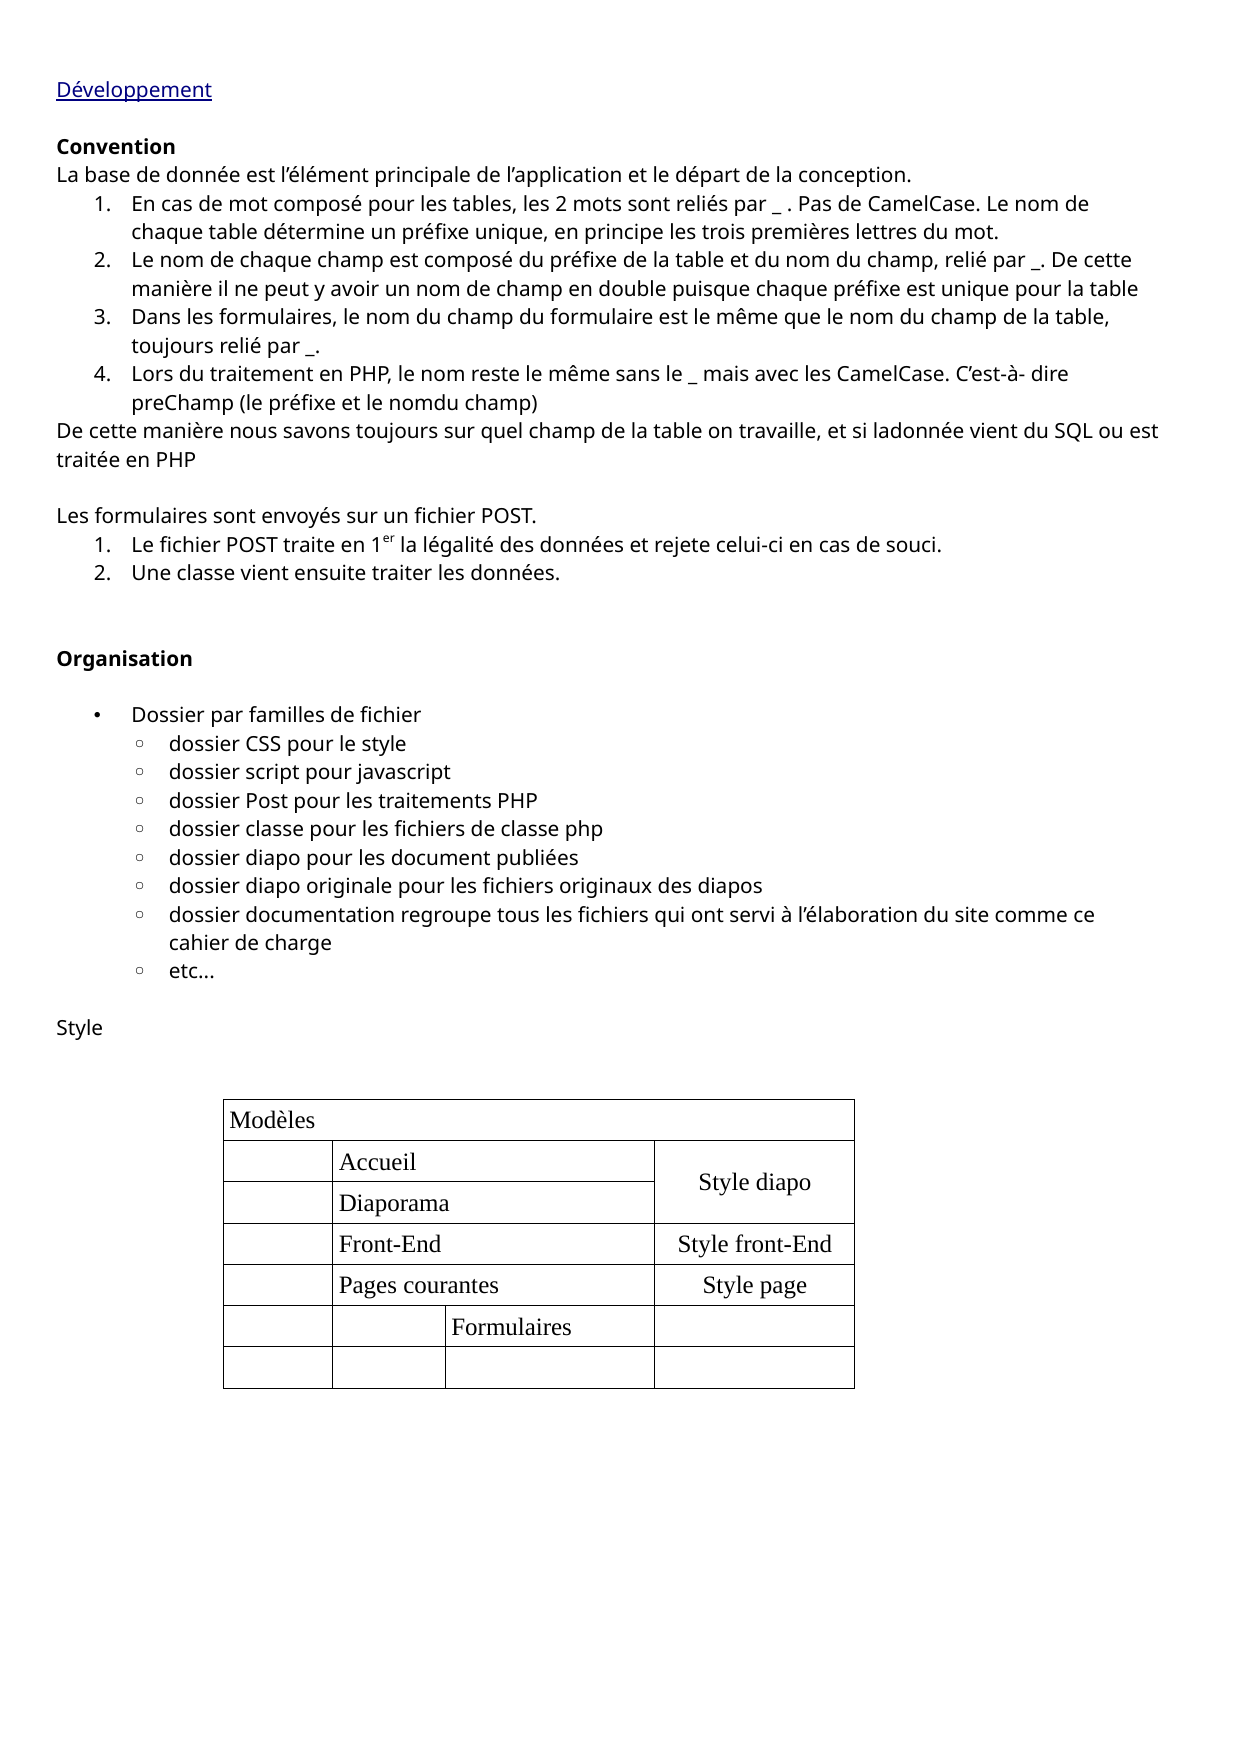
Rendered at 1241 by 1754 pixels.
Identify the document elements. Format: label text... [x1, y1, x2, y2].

text Style [56, 1013, 1161, 1042]
table_cell [655, 1306, 854, 1346]
list Le nom de chaque champ est composé du préfixe de la table et du nom du champ, relié par _. De cette manière il ne peut y avoir un nom de champ en double puisque chaque préfixe est unique pour la table [94, 246, 1161, 302]
text De cette manière nous savons toujours sur quel champ de la table on travaille, et si ladonnée vient du SQL ou est traitée en PHP [56, 416, 1161, 473]
list Lors du traitement en PHP, le nom reste le même sans le _ mais avec les CamelCase. C’est-à- dire preChamp (le préfixe et le nomdu champ) [94, 359, 1161, 416]
table_cell [333, 1347, 445, 1387]
list dossier diapo originale pour les fichiers originaux des diapos [131, 871, 1161, 900]
table_cell [224, 1306, 332, 1346]
table_cell [333, 1306, 445, 1346]
list dossier Post pour les traitements PHP [131, 786, 1161, 814]
table_cell Style front-End [655, 1224, 854, 1264]
table_cell [224, 1141, 332, 1181]
list Une classe vient ensuite traiter les données. [94, 558, 1161, 587]
table_cell Diaporama [333, 1182, 654, 1222]
table_cell [446, 1347, 654, 1387]
table_cell Front-End [333, 1224, 654, 1264]
text Développement [56, 75, 1161, 103]
list etc... [131, 957, 1161, 985]
text Les formulaires sont envoyés sur un fichier POST. [56, 502, 1161, 530]
table_cell [655, 1347, 854, 1387]
table_cell [224, 1224, 332, 1264]
table_cell Accueil [333, 1141, 654, 1181]
table_cell Pages courantes [333, 1265, 654, 1305]
list dossier classe pour les fichiers de classe php [131, 814, 1161, 843]
list dossier documentation regroupe tous les fichiers qui ont servi à l’élaboration du site comme ce cahier de charge [131, 900, 1161, 957]
table_header Modèles [224, 1100, 854, 1140]
table_cell Style page [655, 1265, 854, 1305]
list Dans les formulaires, le nom du champ du formulaire est le même que le nom du champ de la table, toujours relié par _. [94, 302, 1161, 359]
text Convention [56, 132, 1161, 160]
list Dossier par familles de fichier [94, 701, 1161, 729]
table_cell Style diapo [655, 1141, 854, 1222]
list dossier diapo pour les document publiées [131, 843, 1161, 871]
table_cell [224, 1182, 332, 1222]
list Le fichier POST traite en 1er la légalité des données et rejete celui-ci en cas de souci. [94, 530, 1161, 558]
table_cell [224, 1347, 332, 1387]
list dossier script pour javascript [131, 757, 1161, 786]
list En cas de mot composé pour les tables, les 2 mots sont reliés par _ . Pas de CamelCase. Le nom de chaque table détermine un préfixe unique, en principe les trois premières lettres du mot. [94, 189, 1161, 246]
table_cell Formulaires [446, 1306, 654, 1346]
text Organisation [56, 644, 1161, 672]
table_cell [224, 1265, 332, 1305]
text La base de donnée est l’élément principale de l’application et le départ de la conception. [56, 160, 1161, 189]
list dossier CSS pour le style [131, 729, 1161, 757]
